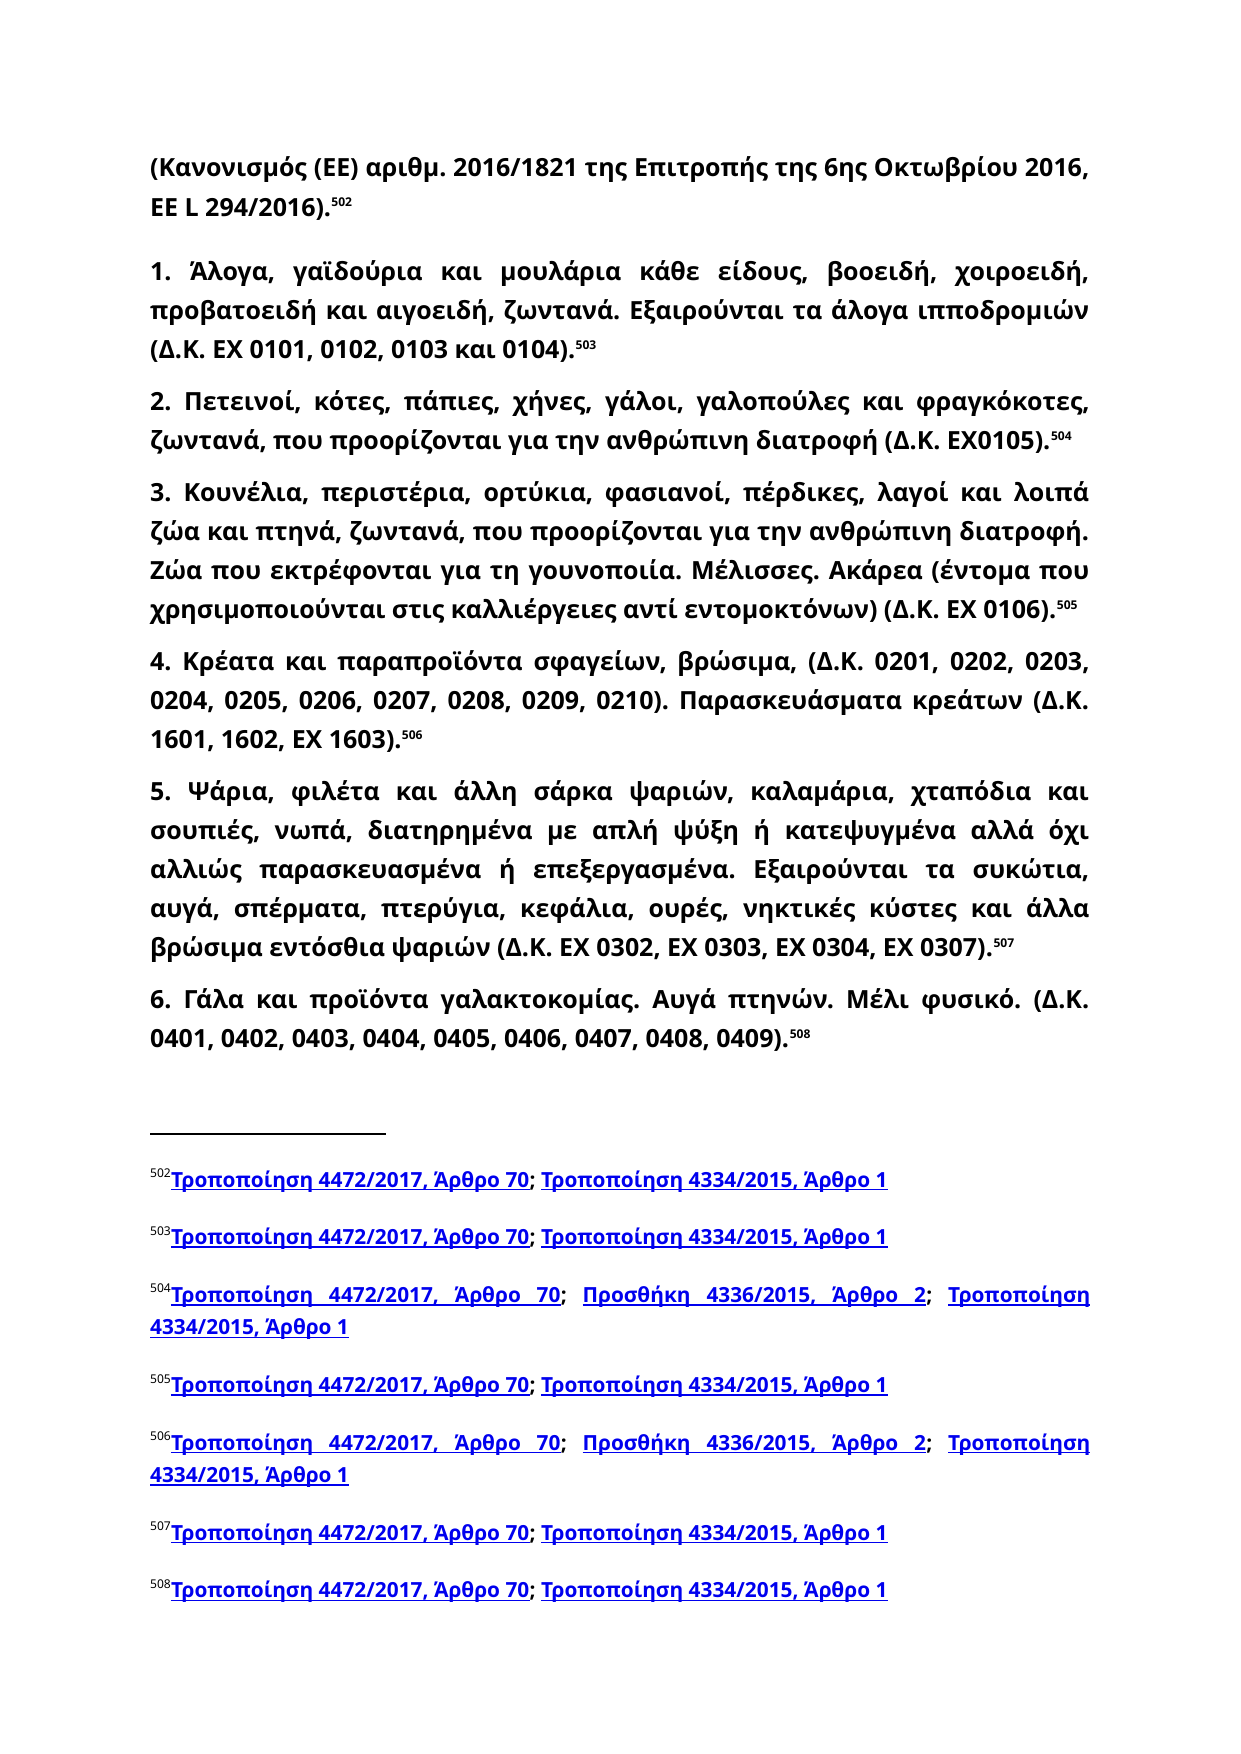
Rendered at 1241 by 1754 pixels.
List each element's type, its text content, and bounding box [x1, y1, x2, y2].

text 2. Πετεινοί, κότες, πάπιες, χήνες, γάλοι, γαλοπούλες και φραγκόκοτες, ζωντανά, που προορίζονται για την ανθρώπινη διατροφή (Δ.Κ. EX0105). [150, 383, 1090, 457]
text 6. Γάλα και προϊόντα γαλακτοκομίας. Αυγά πτηνών. Μέλι φυσικό. (Δ.Κ. 0401, 0402, 0403, 0404, 0405, 0406, 0407, 0408, 0409). [150, 982, 1090, 1055]
text 4. Κρέατα και παραπροϊόντα σφαγείων, βρώσιμα, (Δ.Κ. 0201, 0202, 0203, 0204, 0205, 0206, 0207, 0208, 0209, 0210). Παρασκευάσματα κρεάτων (Δ.Κ. 1601, 1602, ΕΧ 1603). [150, 643, 1090, 756]
text Τροποποίηση 4472/2017, Άρθρο 70; Τροποποίηση 4334/2015, Άρθρο 1 [150, 1576, 1090, 1604]
text Τροποποίηση 4472/2017, Άρθρο 70; Τροποποίηση 4334/2015, Άρθρο 1 [150, 1370, 1090, 1398]
text 5. Ψάρια, φιλέτα και άλλη σάρκα ψαριών, καλαμάρια, χταπόδια και σουπιές, νωπά, διατηρημένα με απλή ψύξη ή κατεψυγμένα αλλά όχι αλλιώς παρασκευασμένα ή επεξεργασμένα. Εξαιρούνται τα συκώτια, αυγά, σπέρματα, πτερύγια, κεφάλια, ουρές, νηκτικές κύστες και άλλα βρώσιμα εντόσθια ψαριών (Δ.Κ. ΕΧ 0302, ΕΧ 0303, ΕΧ 0304, ΕΧ 0307). [150, 773, 1090, 964]
text (Κανονισμός (ΕΕ) αριθμ. 2016/1821 της Επιτροπής της 6ης Οκτωβρίου 2016, ΕΕ L 294/2016). [150, 150, 1090, 223]
text Τροποποίηση 4472/2017, Άρθρο 70; Τροποποίηση 4334/2015, Άρθρο 1 [150, 1518, 1090, 1546]
text Τροποποίηση 4472/2017, Άρθρο 70; Προσθήκη 4336/2015, Άρθρο 2; Τροποποίηση 4334/2015, Άρθρο 1 [150, 1428, 1090, 1489]
text 1. Άλογα, γαϊδούρια και μουλάρια κάθε είδους, βοοειδή, χοιροειδή, προβατοειδή και αιγοειδή, ζωντανά. Εξαιρούνται τα άλογα ιπποδρομιών (Δ.Κ. ΕΧ 0101, 0102, 0103 και 0104). [150, 253, 1090, 366]
text Τροποποίηση 4472/2017, Άρθρο 70; Προσθήκη 4336/2015, Άρθρο 2; Τροποποίηση 4334/2015, Άρθρο 1 [150, 1280, 1090, 1341]
text Τροποποίηση 4472/2017, Άρθρο 70; Τροποποίηση 4334/2015, Άρθρο 1 [150, 1165, 1090, 1193]
text Τροποποίηση 4472/2017, Άρθρο 70; Τροποποίηση 4334/2015, Άρθρο 1 [150, 1222, 1090, 1251]
text 3. Κουνέλια, περιστέρια, ορτύκια, φασιανοί, πέρδικες, λαγοί και λοιπά ζώα και πτηνά, ζωντανά, που προορίζονται για την ανθρώπινη διατροφή. Ζώα που εκτρέφονται για τη γουνοποιία. Μέλισσες. Ακάρεα (έντομα που χρησιμοποιούνται στις καλλιέργειες αντί εντομοκτόνων) (Δ.Κ. ΕΧ 0106). [150, 474, 1090, 626]
